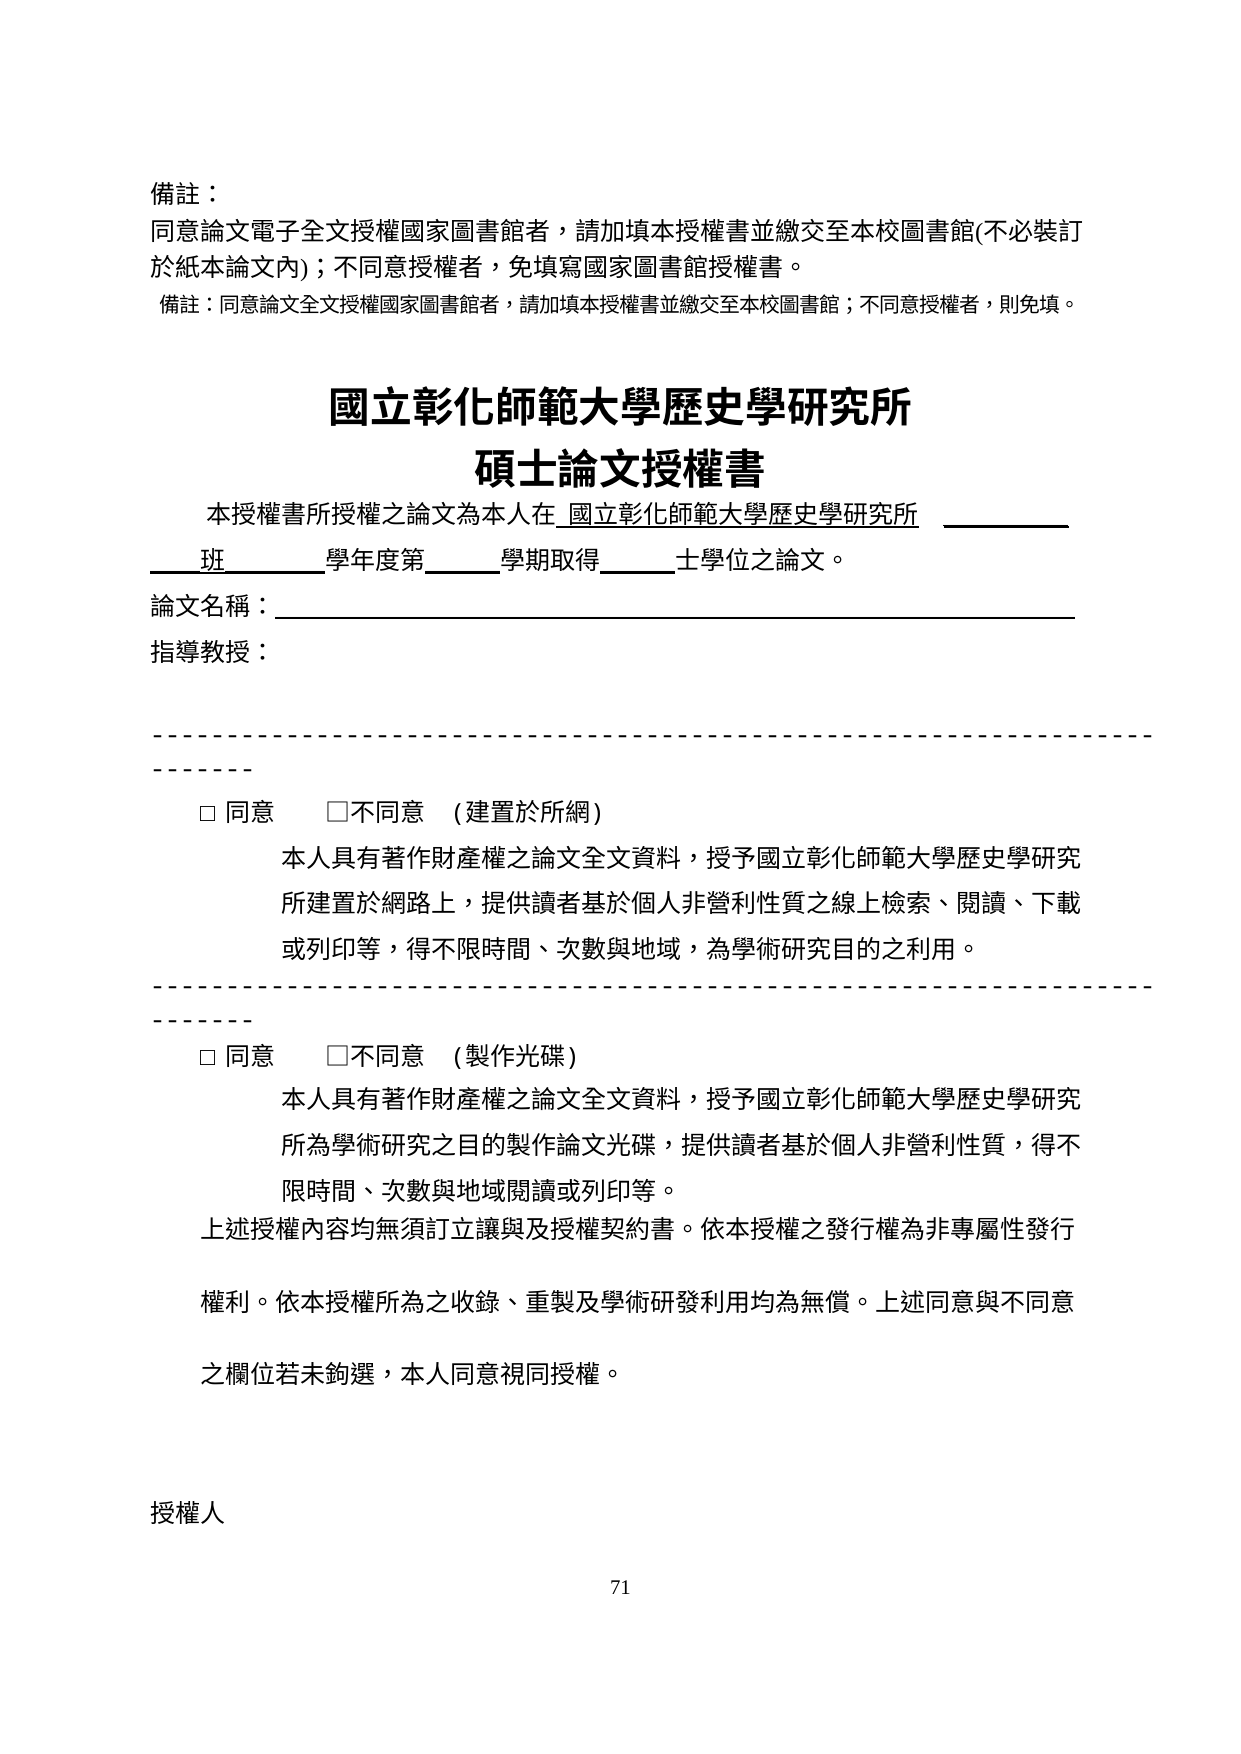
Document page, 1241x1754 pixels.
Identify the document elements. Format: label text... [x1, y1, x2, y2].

text 備註： [150, 175, 1090, 211]
text 授權人 [150, 1486, 1162, 1531]
text -------------------------------------------------------------------------- [150, 968, 1162, 1036]
text 論文名稱：＿＿＿＿＿＿＿＿＿＿＿＿＿＿＿＿＿＿＿＿＿＿＿＿＿＿＿＿＿＿＿＿ [150, 579, 1162, 625]
text 備註：同意論文全文授權國家圖書館者，請加填本授權書並繳交至本校圖書館；不同意授權者，則免填。 [150, 289, 1090, 319]
text 指導教授： [150, 625, 1162, 671]
list 同意 □不同意 (建置於所網) [200, 784, 1162, 830]
text 上述授權內容均無須訂立讓與及授權契約書。依本授權之發行權為非專屬性發行權利。依本授權所為之收錄、重製及學術研發利用均為無償。上述同意與不同意之欄位若未鉤選，本人同意視同授權。 [200, 1210, 1090, 1391]
text 碩士論文授權書 [150, 425, 1090, 487]
text -------------------------------------------------------------------------- [150, 716, 1162, 784]
text 本授權書所授權之論文為本人在 國立彰化師範大學歷史學研究所 ＿＿＿＿＿＿＿班＿＿＿＿學年度第＿＿＿學期取得＿＿＿士學位之論文。 [150, 487, 1087, 579]
list 同意 □不同意 (製作光碟) [200, 1036, 1162, 1072]
text 本人具有著作財產權之論文全文資料，授予國立彰化師範大學歷史學研究所建置於網路上，提供讀者基於個人非營利性質之線上檢索、閱讀、下載或列印等，得不限時間、次數與地域，為學術研究目的之利用。 [281, 830, 1087, 968]
text 本人具有著作財產權之論文全文資料，授予國立彰化師範大學歷史學研究所為學術研究之目的製作論文光碟，提供讀者基於個人非營利性質，得不限時間、次數與地域閱讀或列印等。 [281, 1072, 1087, 1210]
text 國立彰化師範大學歷史學研究所 [150, 362, 1090, 425]
text 同意論文電子全文授權國家圖書館者，請加填本授權書並繳交至本校圖書館(不必裝訂於紙本論文內)；不同意授權者，免填寫國家圖書館授權書。 [150, 211, 1090, 283]
